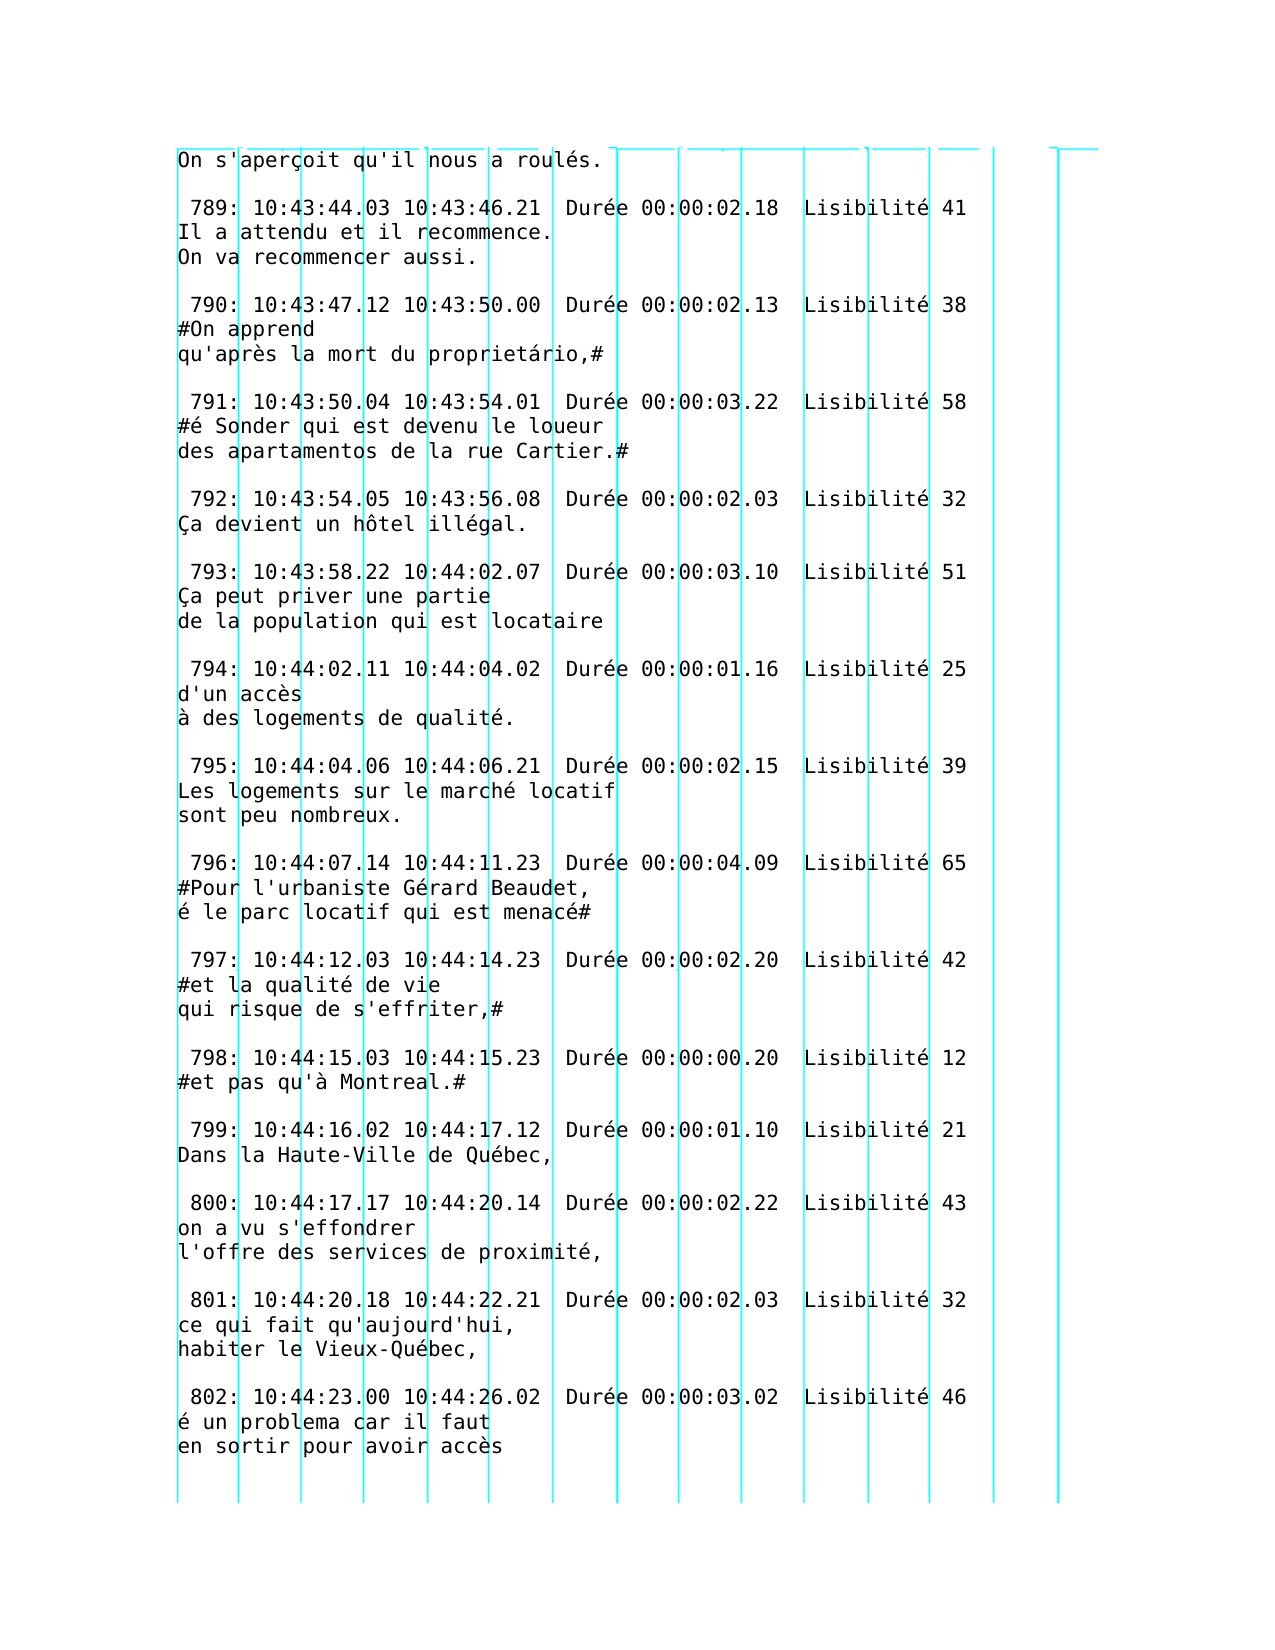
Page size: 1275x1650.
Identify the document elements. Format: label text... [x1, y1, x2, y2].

text 802: 10:44:23.00 10:44:26.02 Durée 00:00:03.02 Lisibilité 46 [177, 1385, 1098, 1410]
text on a vu s'effondrer [177, 1216, 1098, 1240]
text On s'aperçoit qu'il nous a roulés. [177, 148, 1098, 172]
text #On apprend [177, 317, 1098, 342]
text 789: 10:43:44.03 10:43:46.21 Durée 00:00:02.18 Lisibilité 41 [177, 196, 1098, 220]
text 798: 10:44:15.03 10:44:15.23 Durée 00:00:00.20 Lisibilité 12 [177, 1046, 1098, 1070]
text #et la qualité de vie [177, 973, 1098, 997]
text #é Sonder qui est devenu le loueur [177, 414, 1098, 439]
text On va recommencer aussi. [177, 245, 1098, 269]
text 797: 10:44:12.03 10:44:14.23 Durée 00:00:02.20 Lisibilité 42 [177, 948, 1098, 973]
text 801: 10:44:20.18 10:44:22.21 Durée 00:00:02.03 Lisibilité 32 [177, 1288, 1098, 1313]
text Ça peut priver une partie [177, 584, 1098, 609]
text 796: 10:44:07.14 10:44:11.23 Durée 00:00:04.09 Lisibilité 65 [177, 851, 1098, 876]
text ce qui fait qu'aujourd'hui, [177, 1313, 1098, 1337]
text 795: 10:44:04.06 10:44:06.21 Durée 00:00:02.15 Lisibilité 39 [177, 754, 1098, 779]
text 792: 10:43:54.05 10:43:56.08 Durée 00:00:02.03 Lisibilité 32 [177, 487, 1098, 512]
text 800: 10:44:17.17 10:44:20.14 Durée 00:00:02.22 Lisibilité 43 [177, 1191, 1098, 1216]
text de la population qui est locataire [177, 609, 1098, 633]
text l'offre des services de proximité, [177, 1240, 1098, 1264]
text 794: 10:44:02.11 10:44:04.02 Durée 00:00:01.16 Lisibilité 25 [177, 657, 1098, 682]
text Dans la Haute-Ville de Québec, [177, 1143, 1098, 1167]
text #Pour l'urbaniste Gérard Beaudet, [177, 876, 1098, 900]
text #et pas qu'à Montreal.# [177, 1070, 1098, 1094]
text 791: 10:43:50.04 10:43:54.01 Durée 00:00:03.22 Lisibilité 58 [177, 390, 1098, 414]
text en sortir pour avoir accès [177, 1434, 1098, 1458]
text d'un accès [177, 682, 1098, 706]
text Il a attendu et il recommence. [177, 220, 1098, 245]
text 799: 10:44:16.02 10:44:17.12 Durée 00:00:01.10 Lisibilité 21 [177, 1118, 1098, 1143]
picture [177, 147, 1098, 1503]
text Les logements sur le marché locatif [177, 779, 1098, 803]
text 793: 10:43:58.22 10:44:02.07 Durée 00:00:03.10 Lisibilité 51 [177, 560, 1098, 584]
text à des logements de qualité. [177, 706, 1098, 730]
text sont peu nombreux. [177, 803, 1098, 827]
text é un problema car il faut [177, 1410, 1098, 1434]
text 790: 10:43:47.12 10:43:50.00 Durée 00:00:02.13 Lisibilité 38 [177, 293, 1098, 317]
text é le parc locatif qui est menacé# [177, 900, 1098, 924]
text habiter le Vieux-Québec, [177, 1337, 1098, 1361]
text qui risque de s'effriter,# [177, 997, 1098, 1021]
text des apartamentos de la rue Cartier.# [177, 439, 1098, 463]
text qu'après la mort du proprietário,# [177, 342, 1098, 366]
text Ça devient un hôtel illégal. [177, 512, 1098, 536]
